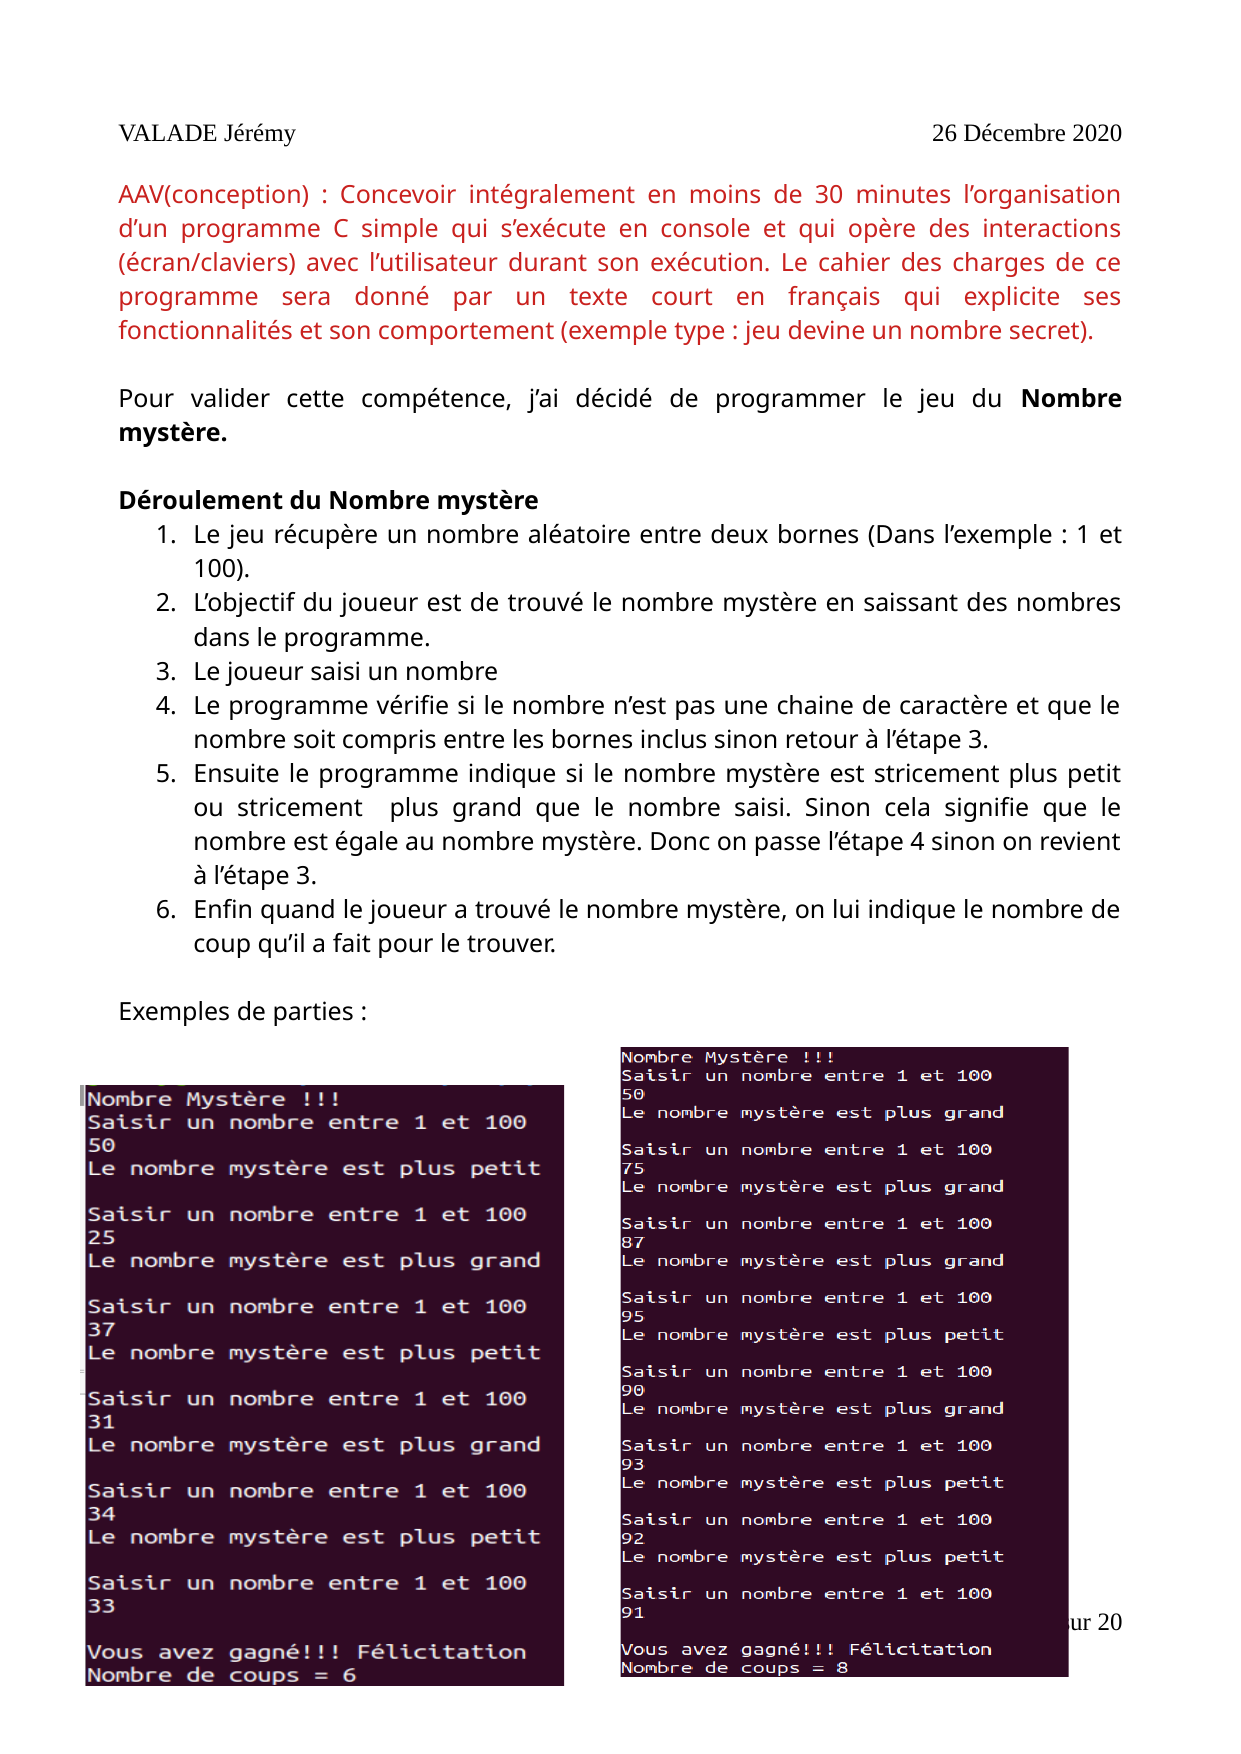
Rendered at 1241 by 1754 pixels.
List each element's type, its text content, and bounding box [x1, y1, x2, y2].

picture [80, 1085, 565, 1686]
picture [620, 1047, 1069, 1677]
list L’objectif du joueur est de trouvé le nombre mystère en saissant des nombres dans le programme. [156, 585, 1122, 653]
list Le joueur saisi un nombre [156, 653, 1122, 687]
list Enfin quand le joueur a trouvé le nombre mystère, on lui indique le nombre de coup qu’il a fait pour le trouver. [156, 892, 1122, 960]
text Déroulement du Nombre mystère [118, 483, 1122, 517]
text AAV(conception) : Concevoir intégralement en moins de 30 minutes l’organisation d’un programme C simple qui s’exécute en console et qui opère des interactions (écran/claviers) avec l’utilisateur durant son exécution. Le cahier des charges de ce programme sera donné par un texte court en français qui explicite ses fonctionnalités et son comportement (exemple type : jeu devine un nombre secret). [118, 176, 1122, 347]
list Le jeu récupère un nombre aléatoire entre deux bornes (Dans l’exemple : 1 et 100). [156, 517, 1122, 585]
list Ensuite le programme indique si le nombre mystère est stricement plus petit ou stricement plus grand que le nombre saisi. Sinon cela signifie que le nombre est égale au nombre mystère. Donc on passe l’étape 4 sinon on revient à l’étape 3. [156, 755, 1122, 892]
text Pour valider cette compétence, j’ai décidé de programmer le jeu du Nombre mystère. [118, 381, 1122, 449]
text Exemples de parties : [118, 994, 1122, 1028]
list Le programme vérifie si le nombre n’est pas une chaine de caractère et que le nombre soit compris entre les bornes inclus sinon retour à l’étape 3. [156, 687, 1122, 755]
